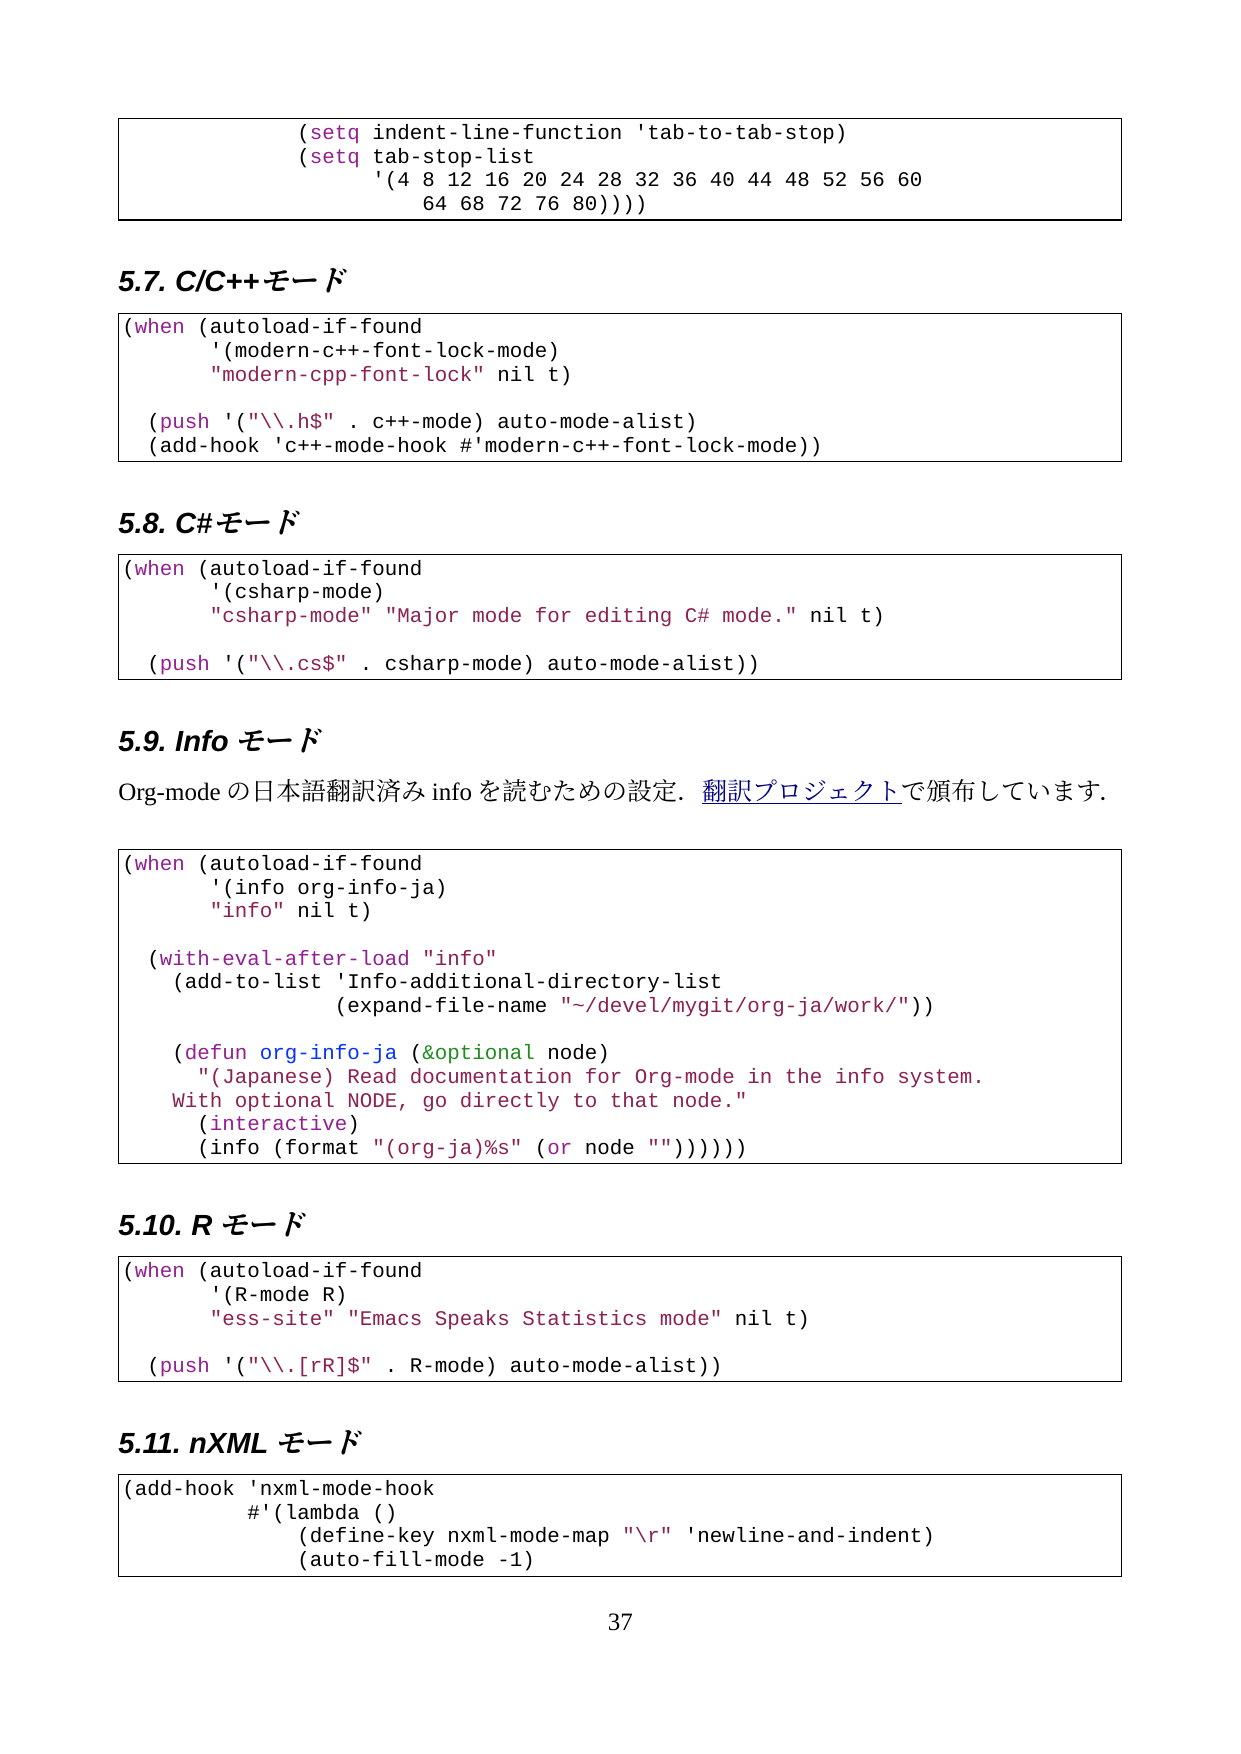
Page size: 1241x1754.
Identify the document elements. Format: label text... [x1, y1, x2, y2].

text (interactive) [119, 1109, 1121, 1133]
text (add-to-list 'Info-additional-directory-list [119, 967, 1121, 991]
subtitle C/C++モード [118, 258, 1122, 300]
text "info" nil t) [119, 896, 1121, 920]
text (info (format "(org-ja)%s" (or node "")))))) [119, 1133, 1121, 1163]
text With optional NODE, go directly to that node." [119, 1086, 1121, 1109]
text Org-mode の日本語翻訳済みinfoを読むための設定．翻訳プロジェクトで頒布しています． [118, 772, 1122, 837]
subtitle Rモード [118, 1202, 1122, 1244]
text '(4 8 12 16 20 24 28 32 36 40 44 48 52 56 60 [119, 165, 1121, 189]
text (push '("\\.cs$" . csharp-mode) auto-mode-alist)) [119, 648, 1121, 679]
text #'(lambda () [119, 1498, 1121, 1521]
text (when (autoload-if-found [119, 1257, 1121, 1280]
text '(info org-info-ja) [119, 873, 1121, 896]
subtitle C#モード [118, 499, 1122, 541]
text (add-hook 'c++-mode-hook #'modern-c++-font-lock-mode)) [119, 431, 1121, 461]
text (push '("\\.[rR]$" . R-mode) auto-mode-alist)) [119, 1351, 1121, 1381]
text (with-eval-after-load "info" [119, 944, 1121, 967]
text (define-key nxml-mode-map "\r" 'newline-and-indent) [119, 1521, 1121, 1545]
text "(Japanese) Read documentation for Org-mode in the info system. [119, 1062, 1121, 1086]
text (when (autoload-if-found [119, 850, 1121, 873]
text (setq tab-stop-list [119, 142, 1121, 165]
text (expand-file-name "~/devel/mygit/org-ja/work/")) [119, 991, 1121, 1015]
text (defun org-info-ja (&optional node) [119, 1038, 1121, 1062]
text (push '("\\.h$" . c++-mode) auto-mode-alist) [119, 407, 1121, 431]
text (auto-fill-mode -1) [119, 1545, 1121, 1576]
text '(modern-c++-font-lock-mode) [119, 336, 1121, 360]
text (when (autoload-if-found [119, 555, 1121, 578]
text '(csharp-mode) [119, 578, 1121, 601]
text (setq indent-line-function 'tab-to-tab-stop) [119, 119, 1121, 142]
subtitle Infoモード [118, 717, 1122, 759]
text '(R-mode R) [119, 1280, 1121, 1303]
text "modern-cpp-font-lock" nil t) [119, 360, 1121, 383]
text "ess-site" "Emacs Speaks Statistics mode" nil t) [119, 1303, 1121, 1327]
text "csharp-mode" "Major mode for editing C# mode." nil t) [119, 601, 1121, 625]
text 64 68 72 76 80)))) [119, 189, 1121, 219]
text (when (autoload-if-found [119, 314, 1121, 336]
text (add-hook 'nxml-mode-hook [119, 1475, 1121, 1498]
subtitle nXMLモード [118, 1420, 1122, 1462]
